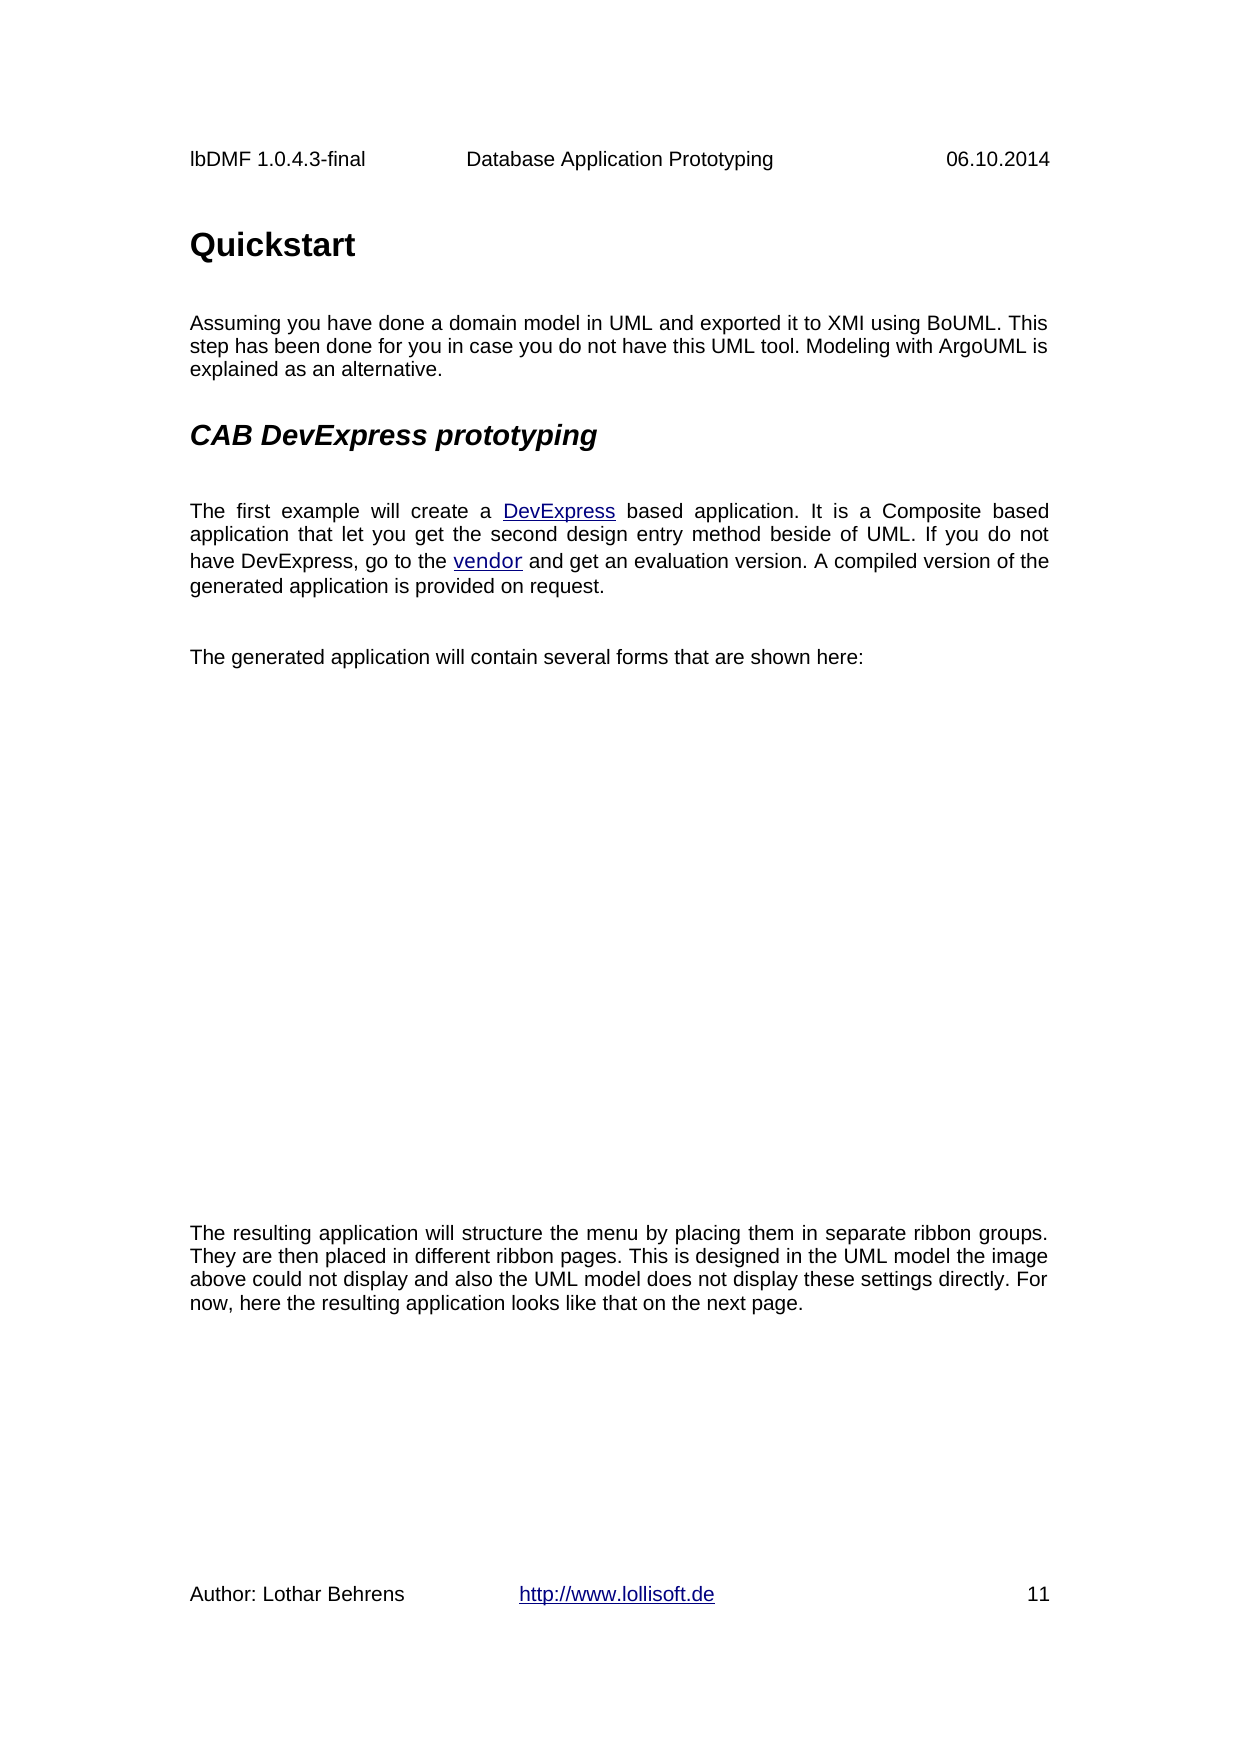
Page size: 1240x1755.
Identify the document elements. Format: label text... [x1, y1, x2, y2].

subtitle Quickstart [189, 226, 1050, 263]
text Assuming you have done a domain model in UML and exported it to XMI using BoUML. This step has been done for you in case you do not have this UML tool. Modeling with ArgoUML is explained as an alternative. [189, 311, 1050, 381]
subtitle CAB DevExpress prototyping [189, 418, 1050, 451]
text The first example will create a DevExpress based application. It is a Composite based application that let you get the second design entry method beside of UML. If you do not have DevExpress, go to the vendor and get an evaluation version. A compiled version of the generated application is provided on request. [189, 499, 1050, 597]
text The generated application will contain several forms that are shown here: [189, 646, 1050, 669]
text The resulting application will structure the menu by placing them in separate ribbon groups. They are then placed in different ribbon pages. This is designed in the UML model the image above could not display and also the UML model does not display these settings directly. For now, here the resulting application looks like that on the next page. [189, 1221, 1050, 1314]
